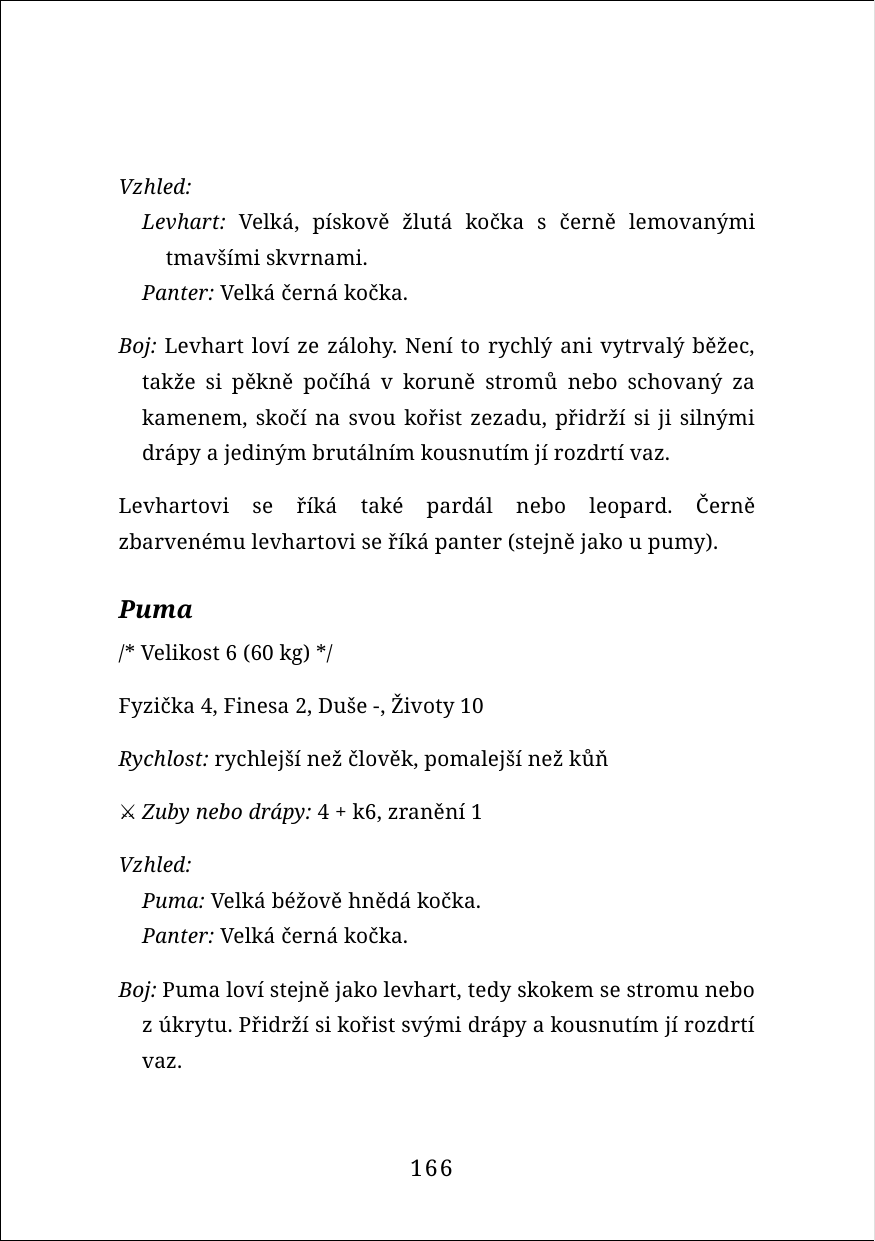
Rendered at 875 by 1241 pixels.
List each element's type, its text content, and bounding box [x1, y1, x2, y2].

subtitle Puma [118, 592, 756, 626]
text Levhart: Velká, pískově žlutá kočka s černě lemovanými tmavšími skvrnami. [142, 207, 756, 271]
text Fyzička 4, Finesa 2, Duše -, Životy 10 [118, 691, 756, 719]
text Vzhled: [118, 851, 756, 879]
text Boj: Puma loví stejně jako levhart, tedy skokem se stromu nebo z úkrytu. Přidrží si kořist svými drápy a kousnutím jí rozdrtí vaz. [118, 975, 756, 1074]
text Levhartovi se říká také pardál nebo leopard. Černě zbarvenému levhartovi se říká panter (stejně jako u pumy). [118, 491, 756, 555]
text /* Velikost 6 (60 kg) */ [118, 638, 756, 666]
text ⚔ Zuby nebo drápy: 4 + k6, zranění 1 [118, 797, 756, 826]
text Vzhled: [118, 172, 756, 200]
text Panter: Velká černá kočka. [142, 278, 756, 307]
text Rychlost: rychlejší než člověk, pomalejší než kůň [118, 744, 756, 773]
text Panter: Velká černá kočka. [142, 922, 756, 950]
text Boj: Levhart loví ze zálohy. Není to rychlý ani vytrvalý běžec, takže si pěkně počíhá v koruně stromů nebo schovaný za kamenem, skočí na svou kořist zezadu, přidrží si ji silnými drápy a jediným brutálním kousnutím jí rozdrtí vaz. [118, 332, 756, 467]
text Puma: Velká béžově hnědá kočka. [142, 886, 756, 914]
